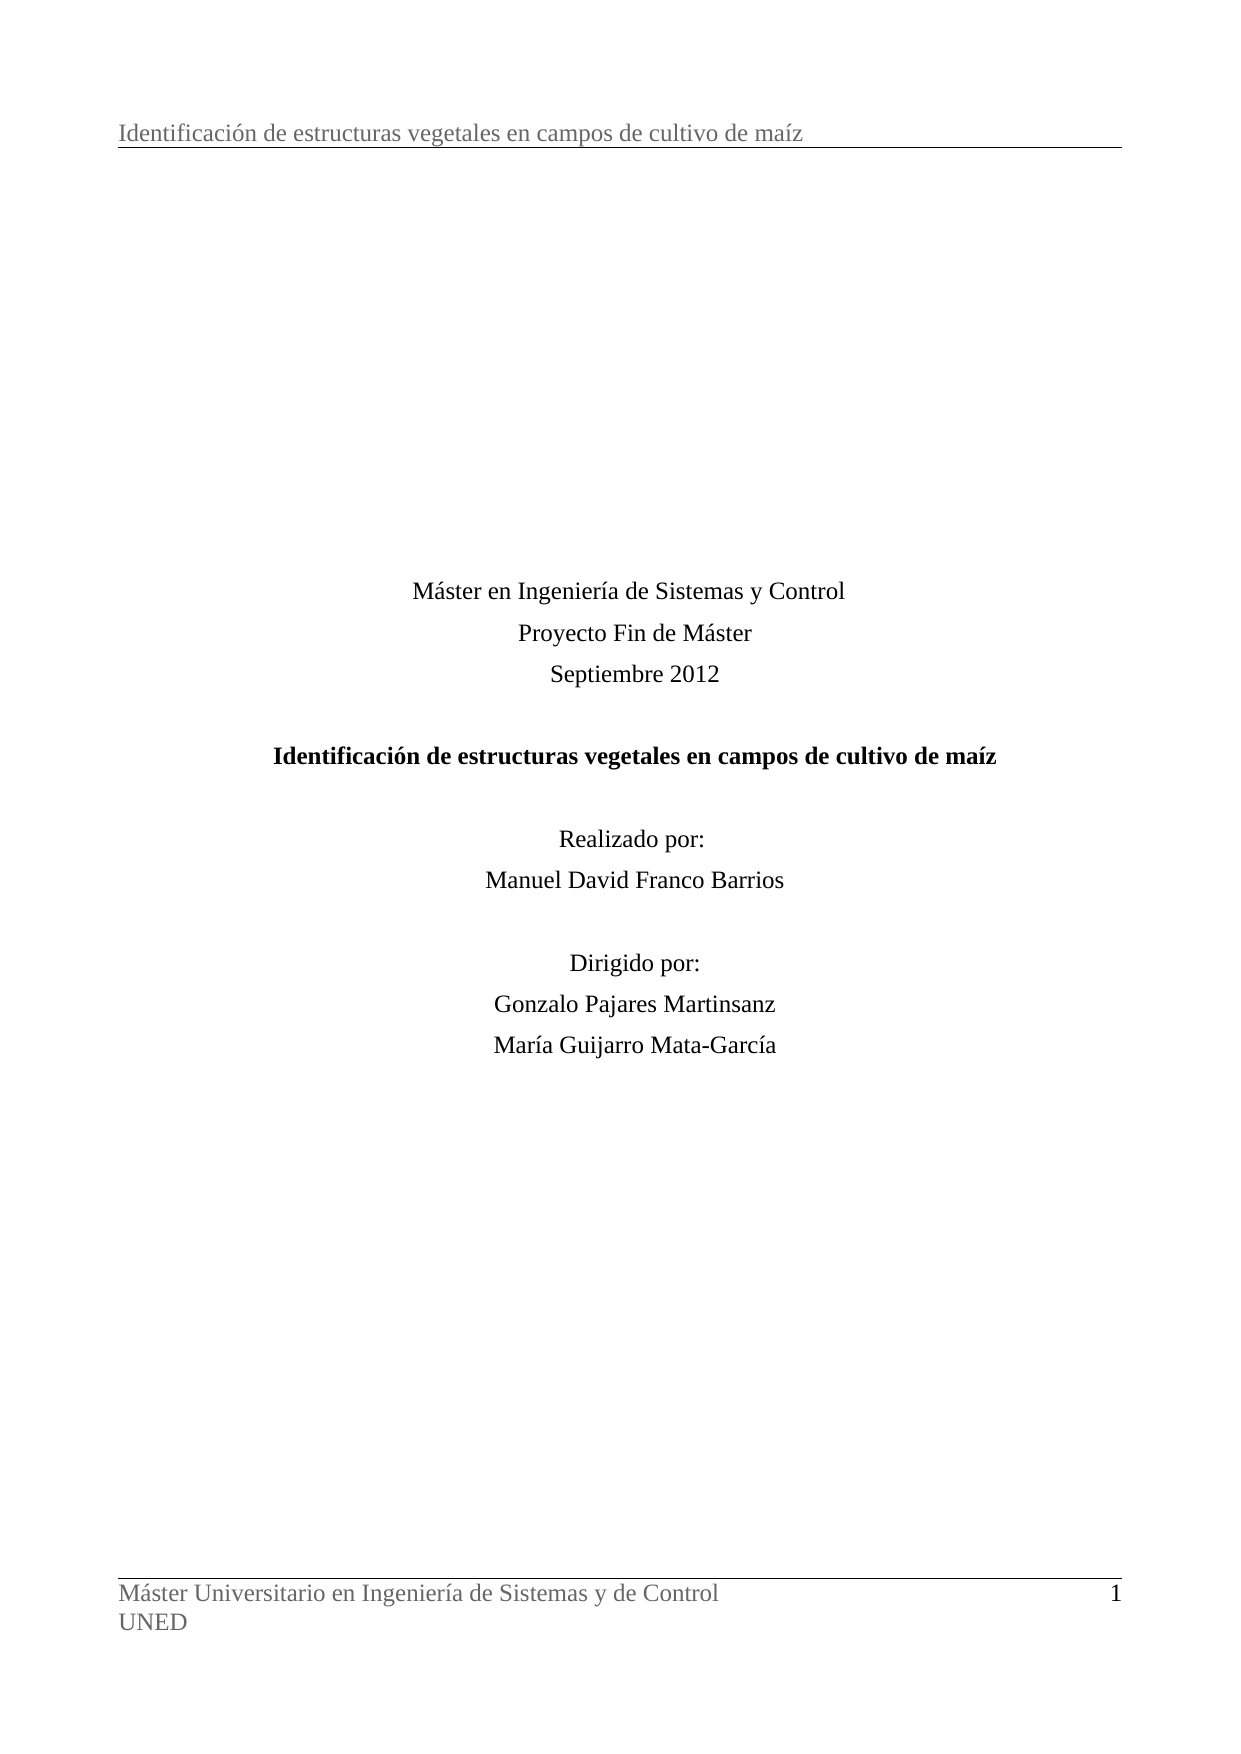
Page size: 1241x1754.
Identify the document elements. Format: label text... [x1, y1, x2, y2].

text Septiembre 2012 [118, 659, 1122, 688]
text María Guijarro Mata-García [118, 1030, 1122, 1059]
text Gonzalo Pajares Martinsanz [118, 989, 1122, 1018]
text Proyecto Fin de Máster [118, 618, 1122, 646]
text Manuel David Franco Barrios [118, 865, 1122, 894]
text Máster en Ingeniería de Sistemas y Control [118, 576, 1122, 605]
text Dirigido por: [118, 948, 1122, 976]
text Identificación de estructuras vegetales en campos de cultivo de maíz [118, 741, 1122, 770]
text Realizado por: [118, 824, 1122, 853]
